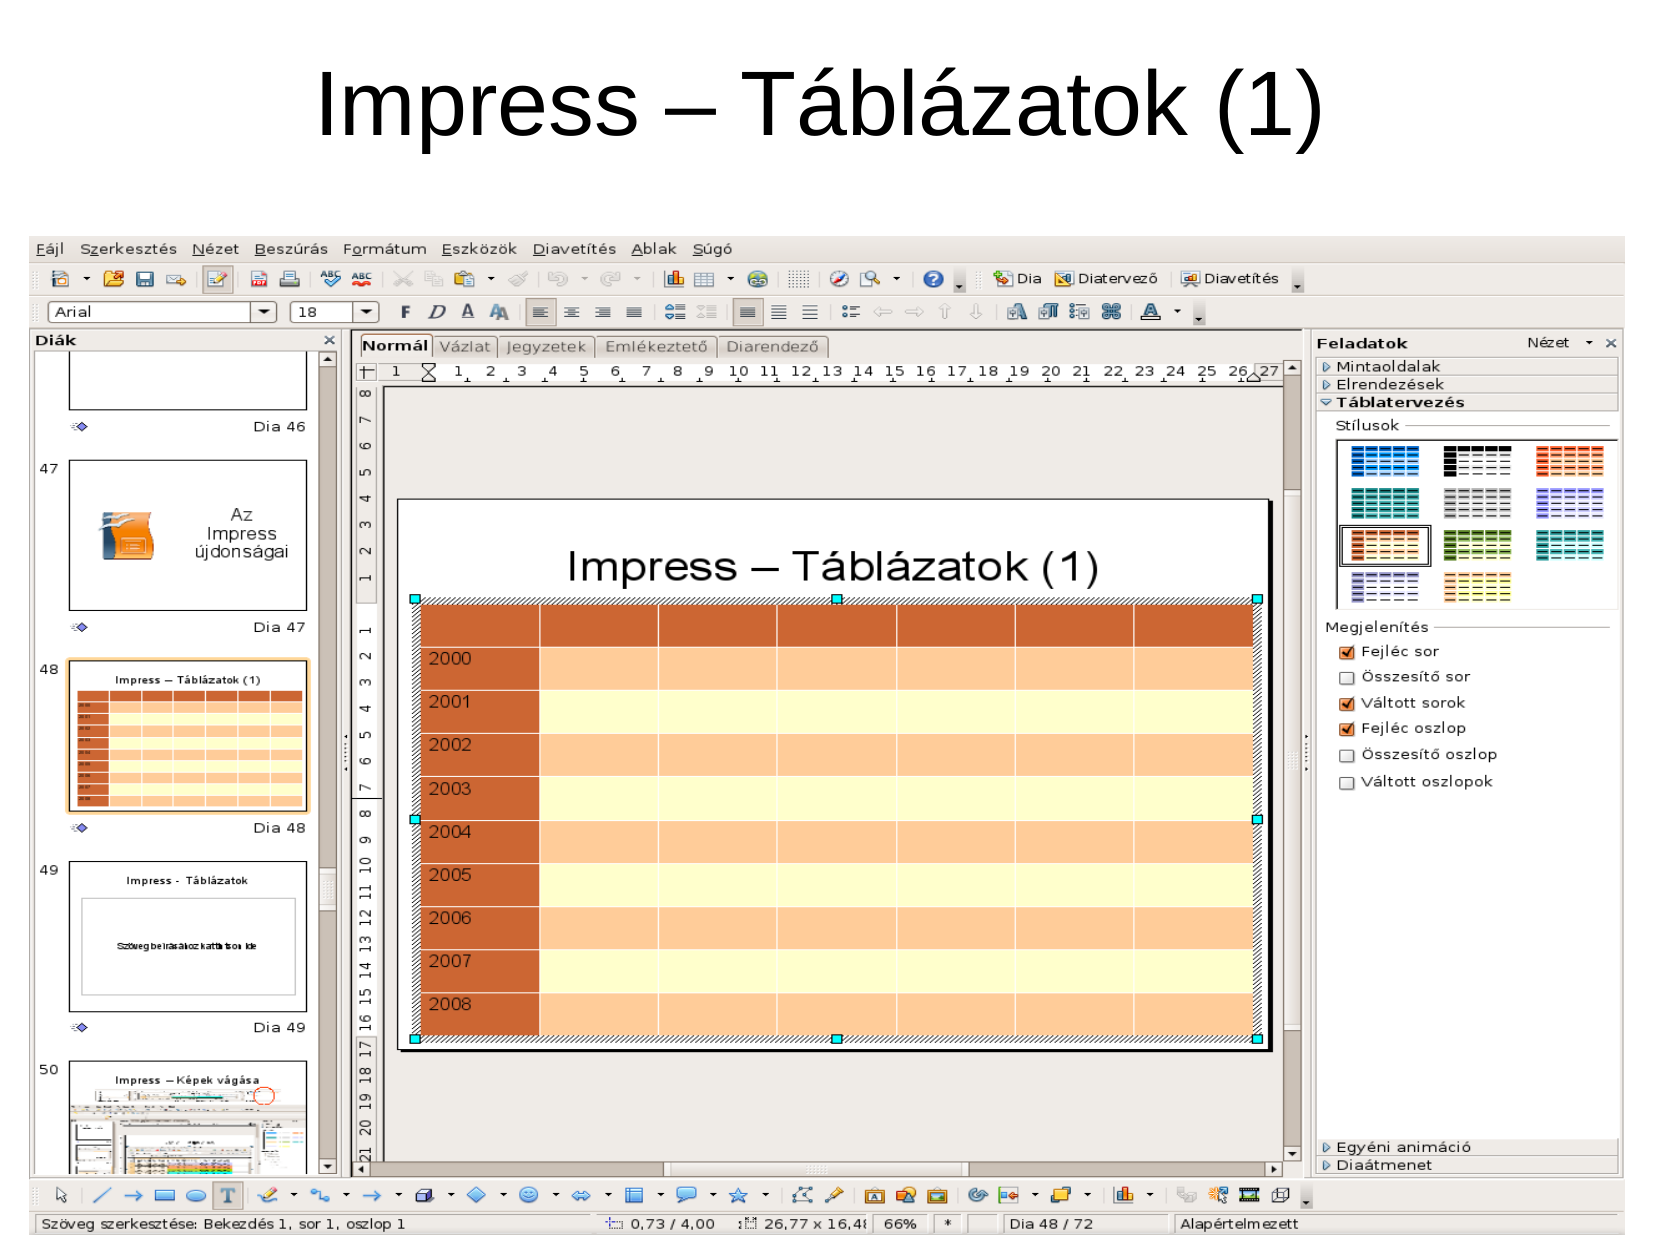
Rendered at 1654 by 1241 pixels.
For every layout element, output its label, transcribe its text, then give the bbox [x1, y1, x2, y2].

title Impress – Táblázatok (1) [76, 0, 1565, 208]
picture [29, 236, 1625, 1236]
